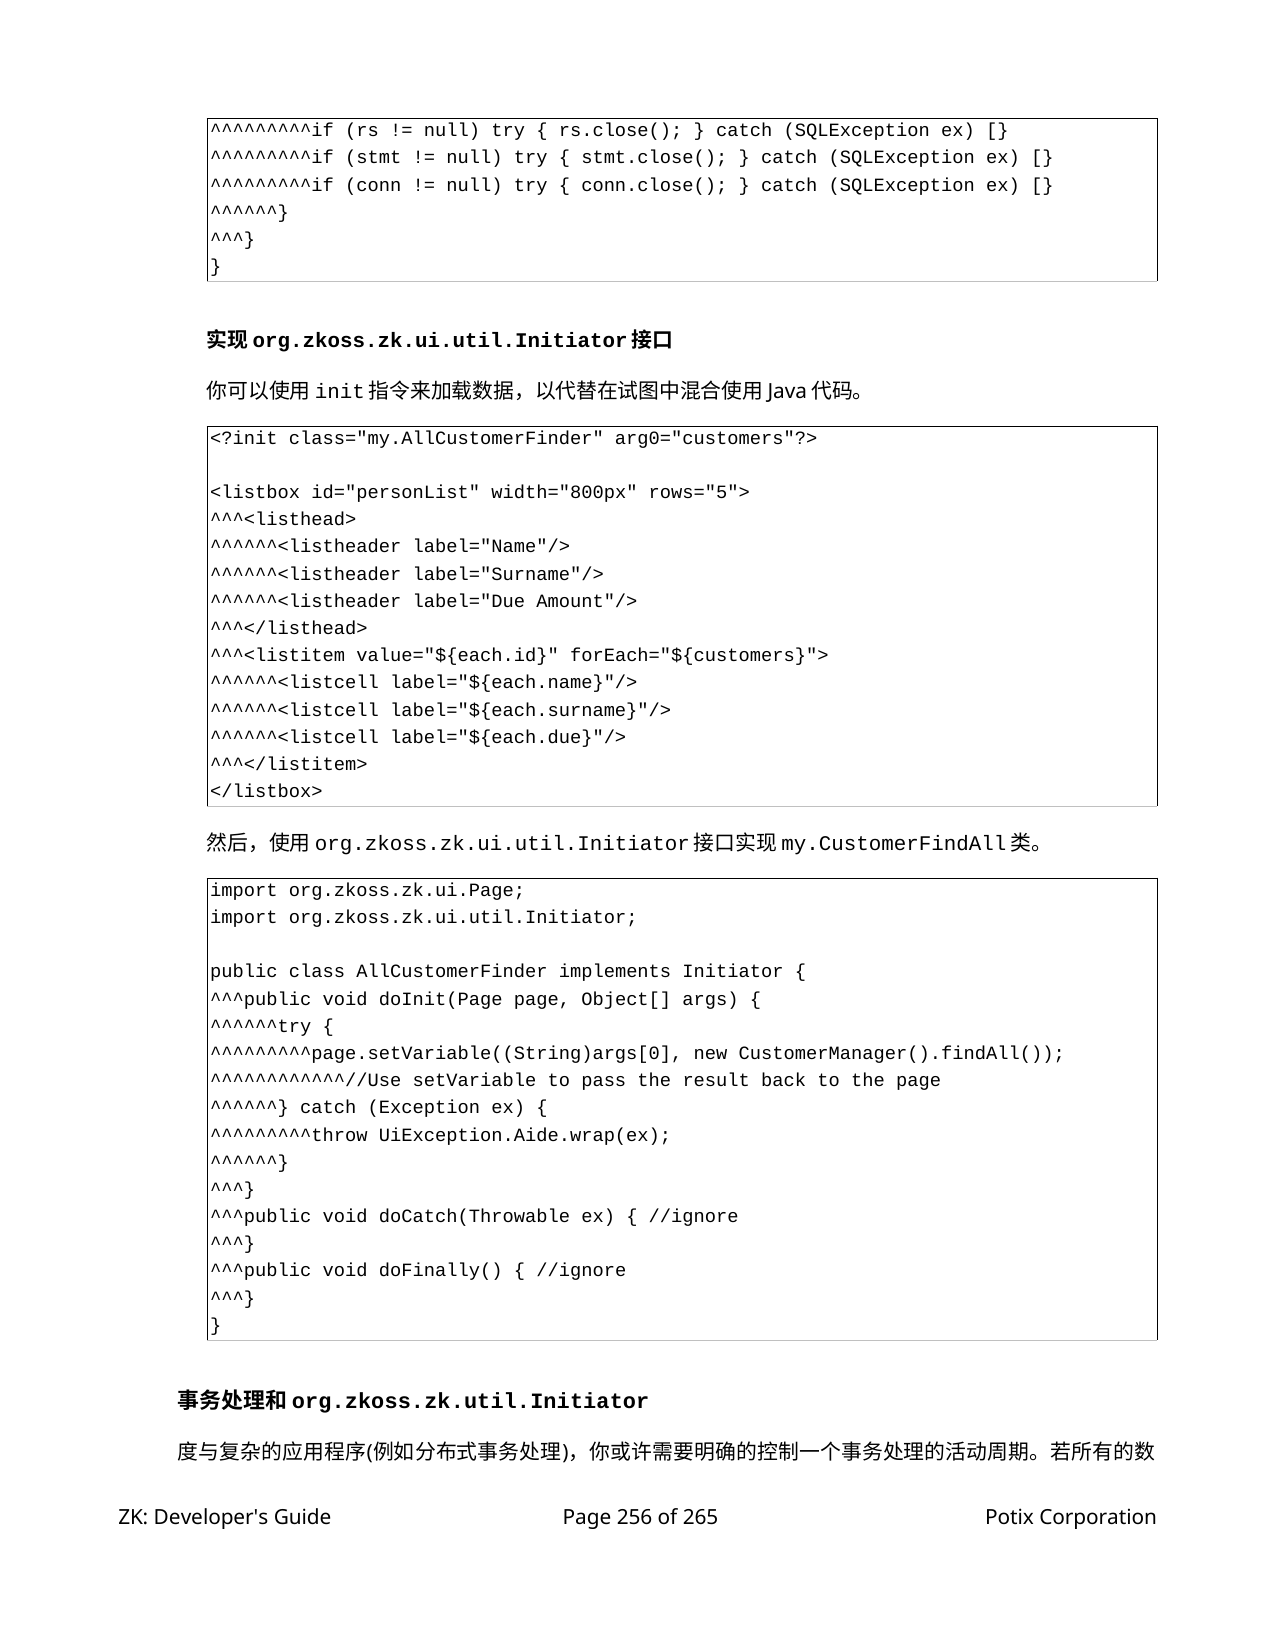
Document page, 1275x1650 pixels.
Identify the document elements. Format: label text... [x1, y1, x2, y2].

text import org.zkoss.zk.ui.util.Initiator; [208, 905, 1157, 929]
text } [208, 254, 1157, 281]
text 度与复杂的应用程序(例如分布式事务处理)，你或许需要明确的控制一个事务处理的活动周期。若所有的数 [177, 1435, 1157, 1465]
text ^^^} [208, 1286, 1157, 1310]
text 然后，使用org.zkoss.zk.ui.util.Initiator接口实现my.CustomerFindAll类。 [207, 827, 1157, 857]
text <?init class="my.AllCustomerFinder" arg0="customers"?> [208, 427, 1157, 450]
text ^^^^^^^^^throw UiException.Aide.wrap(ex); [208, 1122, 1157, 1147]
text ^^^</listhead> [208, 616, 1157, 640]
text </listbox> [208, 779, 1157, 806]
text ^^^^^^} [208, 1149, 1157, 1174]
text ^^^public void doFinally() { //ignore [208, 1258, 1157, 1283]
text ^^^^^^try { [208, 1014, 1157, 1038]
text ^^^^^^^^^if (conn != null) try { conn.close(); } catch (SQLException ex) [} [208, 172, 1157, 197]
text ^^^public void doCatch(Throwable ex) { //ignore [208, 1204, 1157, 1228]
text public class AllCustomerFinder implements Initiator { [208, 959, 1157, 983]
text ^^^^^^^^^if (rs != null) try { rs.close(); } catch (SQLException ex) [} [208, 119, 1157, 142]
text ^^^public void doInit(Page page, Object[] args) { [208, 986, 1157, 1011]
text ^^^^^^^^^^^^//Use setVariable to pass the result back to the page [208, 1068, 1157, 1092]
text ^^^<listitem value="${each.id}" forEach="${customers}"> [208, 643, 1157, 667]
text 你可以使用init指令来加载数据，以代替在试图中混合使用Java代码。 [207, 375, 1157, 405]
text ^^^^^^^^^page.setVariable((String)args[0], new CustomerManager().findAll()); [208, 1041, 1157, 1065]
text ^^^} [208, 1177, 1157, 1201]
text ^^^^^^<listheader label="Surname"/> [208, 561, 1157, 586]
text ^^^^^^<listcell label="${each.name}"/> [208, 670, 1157, 694]
text } [208, 1313, 1157, 1340]
text ^^^^^^} catch (Exception ex) { [208, 1095, 1157, 1119]
subtitle 实现org.zkoss.zk.ui.util.Initiator接口 [207, 324, 1157, 354]
text ^^^^^^<listcell label="${each.surname}"/> [208, 697, 1157, 722]
text ^^^} [208, 1231, 1157, 1255]
text ^^^^^^<listheader label="Due Amount"/> [208, 589, 1157, 613]
text ^^^} [208, 227, 1157, 251]
text ^^^</listitem> [208, 752, 1157, 776]
text ^^^^^^<listheader label="Name"/> [208, 534, 1157, 558]
text ^^^^^^<listcell label="${each.due}"/> [208, 724, 1157, 749]
subtitle 事务处理和org.zkoss.zk.util.Initiator [177, 1382, 1157, 1414]
text ^^^<listhead> [208, 507, 1157, 531]
text <listbox id="personList" width="800px" rows="5"> [208, 480, 1157, 504]
text import org.zkoss.zk.ui.Page; [208, 879, 1157, 902]
text ^^^^^^^^^if (stmt != null) try { stmt.close(); } catch (SQLException ex) [} [208, 145, 1157, 169]
text ^^^^^^} [208, 200, 1157, 224]
